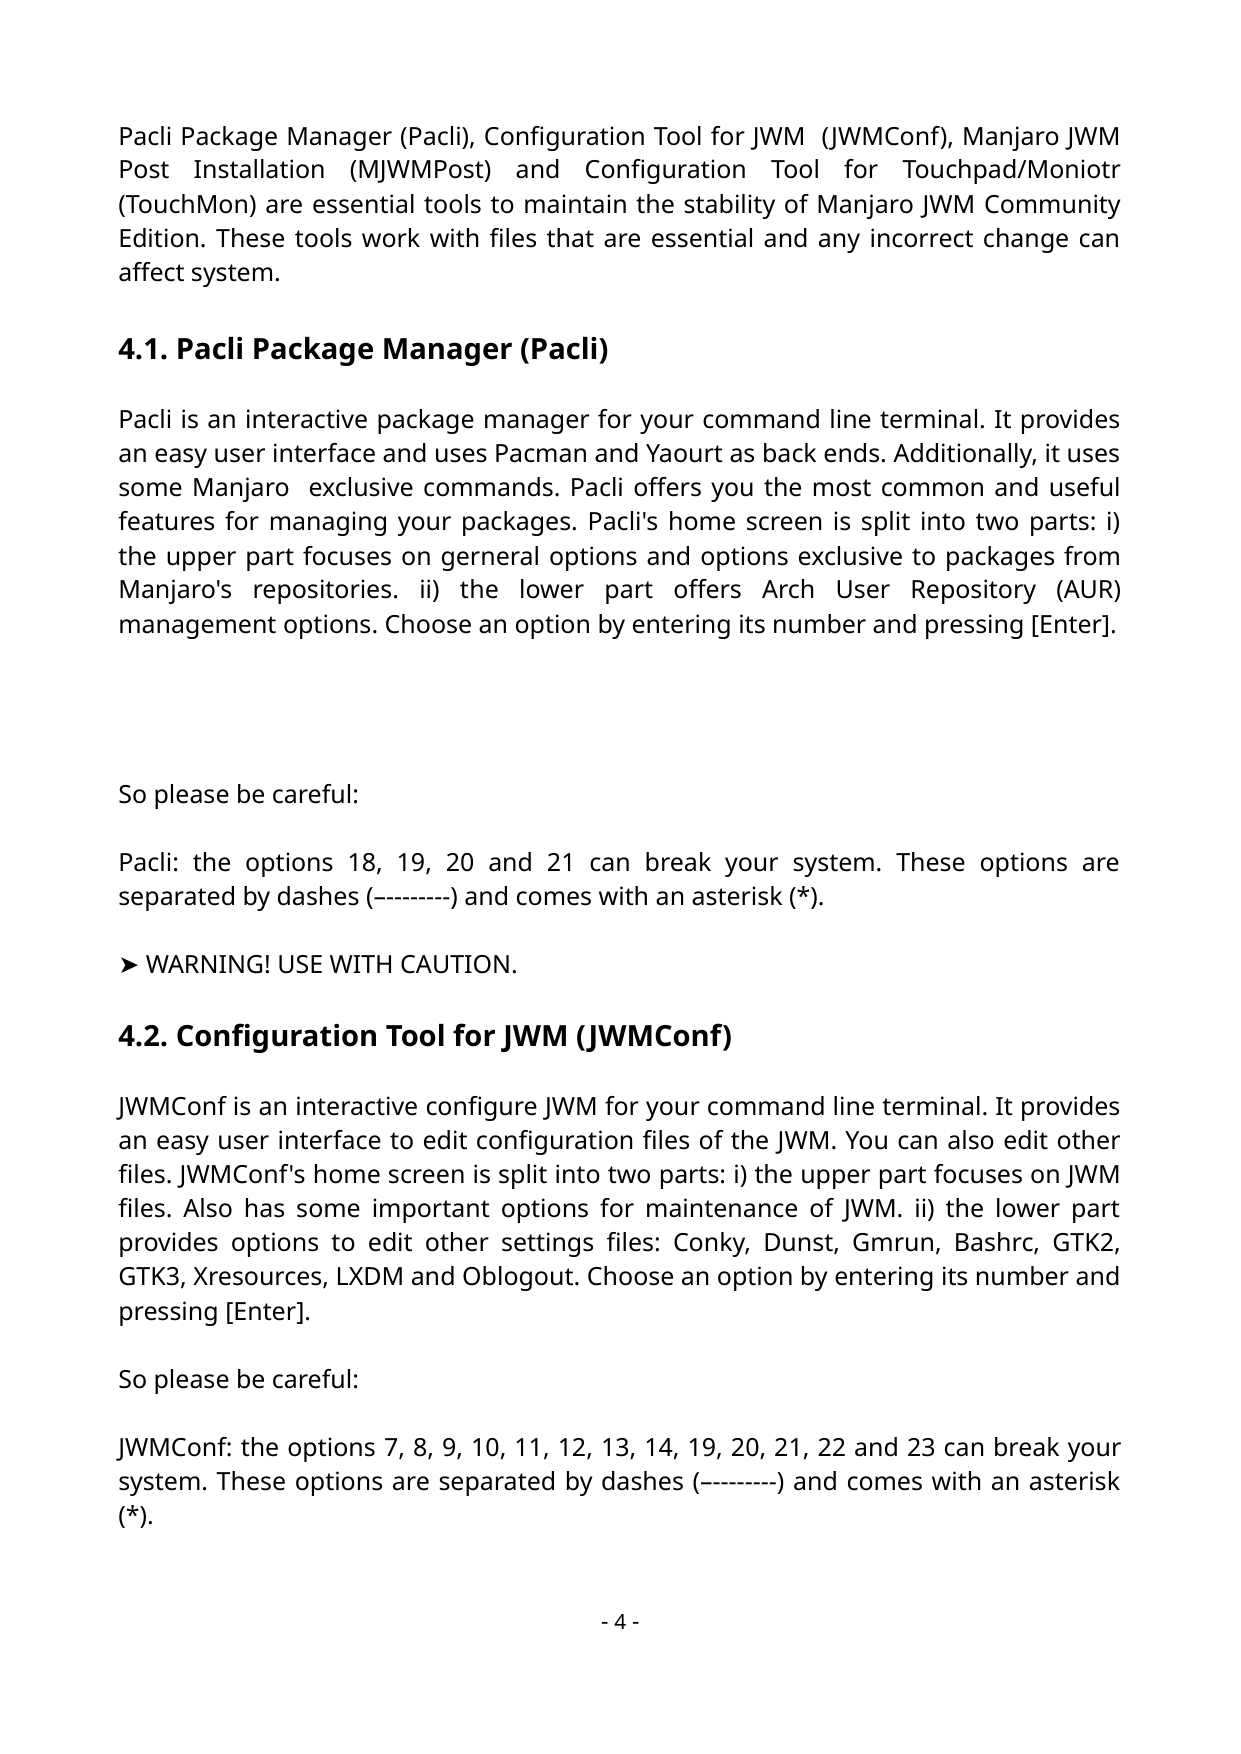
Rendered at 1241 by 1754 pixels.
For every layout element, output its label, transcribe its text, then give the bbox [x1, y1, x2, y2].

text JWMConf: the options 7, 8, 9, 10, 11, 12, 13, 14, 19, 20, 21, 22 and 23 can break your system. These options are separated by dashes (–--------) and comes with an asterisk (*). [118, 1429, 1122, 1532]
text Pacli is an interactive package manager for your command line terminal. It provides an easy user interface and uses Pacman and Yaourt as back ends. Additionally, it uses some Manjaro exclusive commands. Pacli offers you the most common and useful features for managing your packages. Pacli's home screen is split into two parts: i) the upper part focuses on gerneral options and options exclusive to packages from Manjaro's repositories. ii) the lower part offers Arch User Repository (AUR) management options. Choose an option by entering its number and pressing [Enter]. [118, 402, 1122, 640]
text So please be careful: [118, 1361, 1122, 1395]
subtitle 4.2. Configuration Tool for JWM (JWMConf) [118, 1015, 1122, 1055]
subtitle 4.1. Pacli Package Manager (Pacli) [118, 328, 1122, 368]
text JWMConf is an interactive configure JWM for your command line terminal. It provides an easy user interface to edit configuration files of the JWM. You can also edit other files. JWMConf's home screen is split into two parts: i) the upper part focuses on JWM files. Also has some important options for maintenance of JWM. ii) the lower part provides options to edit other settings files: Conky, Dunst, Gmrun, Bashrc, GTK2, GTK3, Xresources, LXDM and Oblogout. Choose an option by entering its number and pressing [Enter]. [118, 1089, 1122, 1327]
text Pacli: the options 18, 19, 20 and 21 can break your system. These options are separated by dashes (–--------) and comes with an asterisk (*). [118, 845, 1122, 913]
text ➤ WARNING! USE WITH CAUTION. [118, 947, 1122, 981]
text Pacli Package Manager (Pacli), Configuration Tool for JWM (JWMConf), Manjaro JWM Post Installation (MJWMPost) and Configuration Tool for Touchpad/Moniotr (TouchMon) are essential tools to maintain the stability of Manjaro JWM Community Edition. These tools work with files that are essential and any incorrect change can affect system. [118, 118, 1122, 288]
text So please be careful: [118, 777, 1122, 811]
